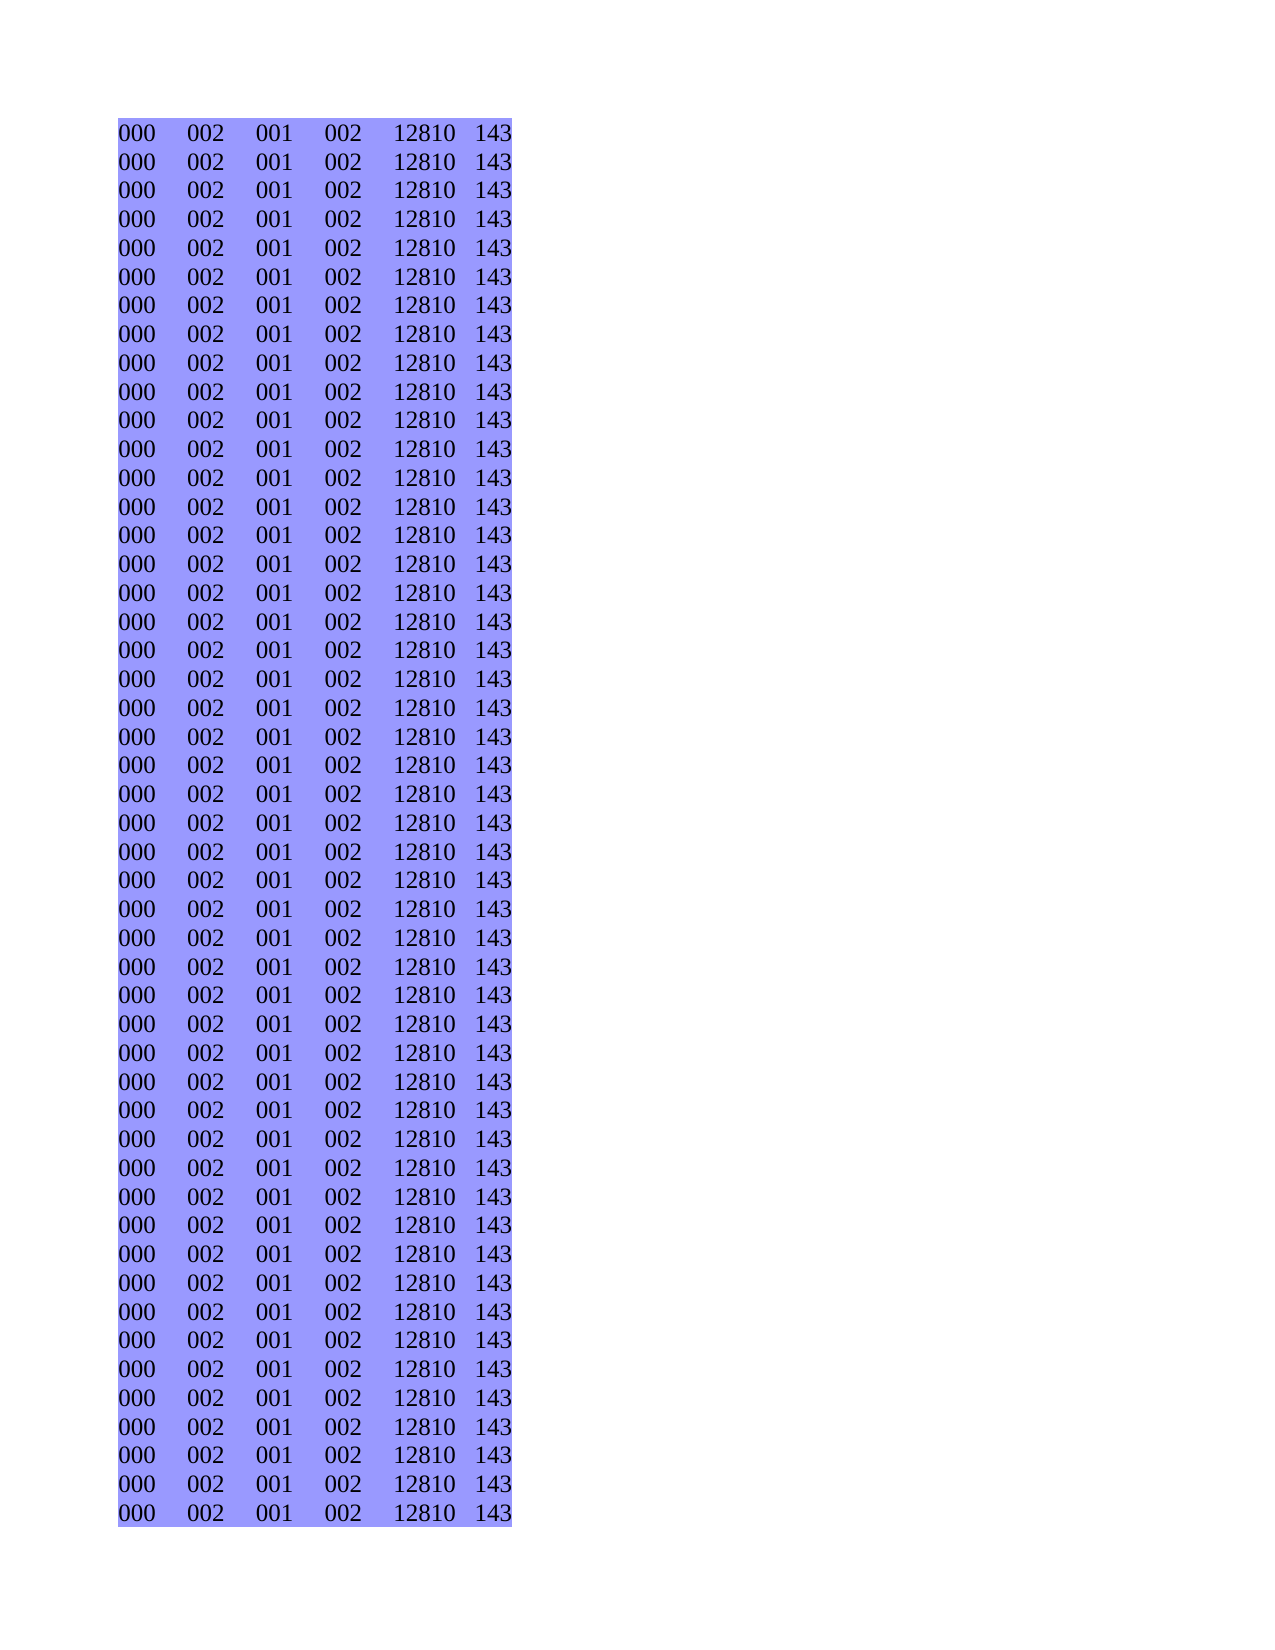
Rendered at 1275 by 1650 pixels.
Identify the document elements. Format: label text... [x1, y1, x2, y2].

text 000 002 001 002 12810 143 [118, 1239, 1157, 1268]
text 000 002 001 002 12810 143 [118, 406, 1157, 434]
text 000 002 001 002 12810 143 [118, 722, 1157, 751]
text 000 002 001 002 12810 143 [118, 434, 1157, 463]
text 000 002 001 002 12810 143 [118, 1067, 1157, 1096]
text 000 002 001 002 12810 143 [118, 291, 1157, 319]
text 000 002 001 002 12810 143 [118, 607, 1157, 636]
text 000 002 001 002 12810 143 [118, 549, 1157, 578]
text 000 002 001 002 12810 143 [118, 176, 1157, 204]
text 000 002 001 002 12810 143 [118, 1326, 1157, 1354]
text 000 002 001 002 12810 143 [118, 664, 1157, 693]
text 000 002 001 002 12810 143 [118, 1124, 1157, 1153]
text 000 002 001 002 12810 143 [118, 866, 1157, 894]
text 000 002 001 002 12810 143 [118, 348, 1157, 377]
text 000 002 001 002 12810 143 [118, 1441, 1157, 1469]
text 000 002 001 002 12810 143 [118, 492, 1157, 521]
text 000 002 001 002 12810 143 [118, 1268, 1157, 1297]
text 000 002 001 002 12810 143 [118, 1096, 1157, 1124]
text 000 002 001 002 12810 143 [118, 1182, 1157, 1211]
text 000 002 001 002 12810 143 [118, 981, 1157, 1009]
text 000 002 001 002 12810 143 [118, 521, 1157, 549]
text 000 002 001 002 12810 143 [118, 779, 1157, 808]
text 000 002 001 002 12810 143 [118, 923, 1157, 952]
text 000 002 001 002 12810 143 [118, 636, 1157, 664]
text 000 002 001 002 12810 143 [118, 693, 1157, 722]
text 000 002 001 002 12810 143 [118, 1009, 1157, 1038]
text 000 002 001 002 12810 143 [118, 463, 1157, 492]
text 000 002 001 002 12810 143 [118, 1469, 1157, 1498]
text 000 002 001 002 12810 143 [118, 952, 1157, 981]
text 000 002 001 002 12810 143 [118, 147, 1157, 176]
text 000 002 001 002 12810 143 [118, 1211, 1157, 1239]
text 000 002 001 002 12810 143 [118, 894, 1157, 923]
text 000 002 001 002 12810 143 [118, 233, 1157, 262]
text 000 002 001 002 12810 143 [118, 118, 1157, 147]
text 000 002 001 002 12810 143 [118, 1498, 1157, 1527]
text 000 002 001 002 12810 143 [118, 319, 1157, 348]
text 000 002 001 002 12810 143 [118, 808, 1157, 837]
text 000 002 001 002 12810 143 [118, 1153, 1157, 1182]
text 000 002 001 002 12810 143 [118, 262, 1157, 291]
text 000 002 001 002 12810 143 [118, 1383, 1157, 1412]
text 000 002 001 002 12810 143 [118, 377, 1157, 406]
text 000 002 001 002 12810 143 [118, 578, 1157, 607]
text 000 002 001 002 12810 143 [118, 1412, 1157, 1441]
text 000 002 001 002 12810 143 [118, 1038, 1157, 1067]
text 000 002 001 002 12810 143 [118, 837, 1157, 866]
text 000 002 001 002 12810 143 [118, 751, 1157, 779]
text 000 002 001 002 12810 143 [118, 204, 1157, 233]
text 000 002 001 002 12810 143 [118, 1354, 1157, 1383]
text 000 002 001 002 12810 143 [118, 1297, 1157, 1326]
